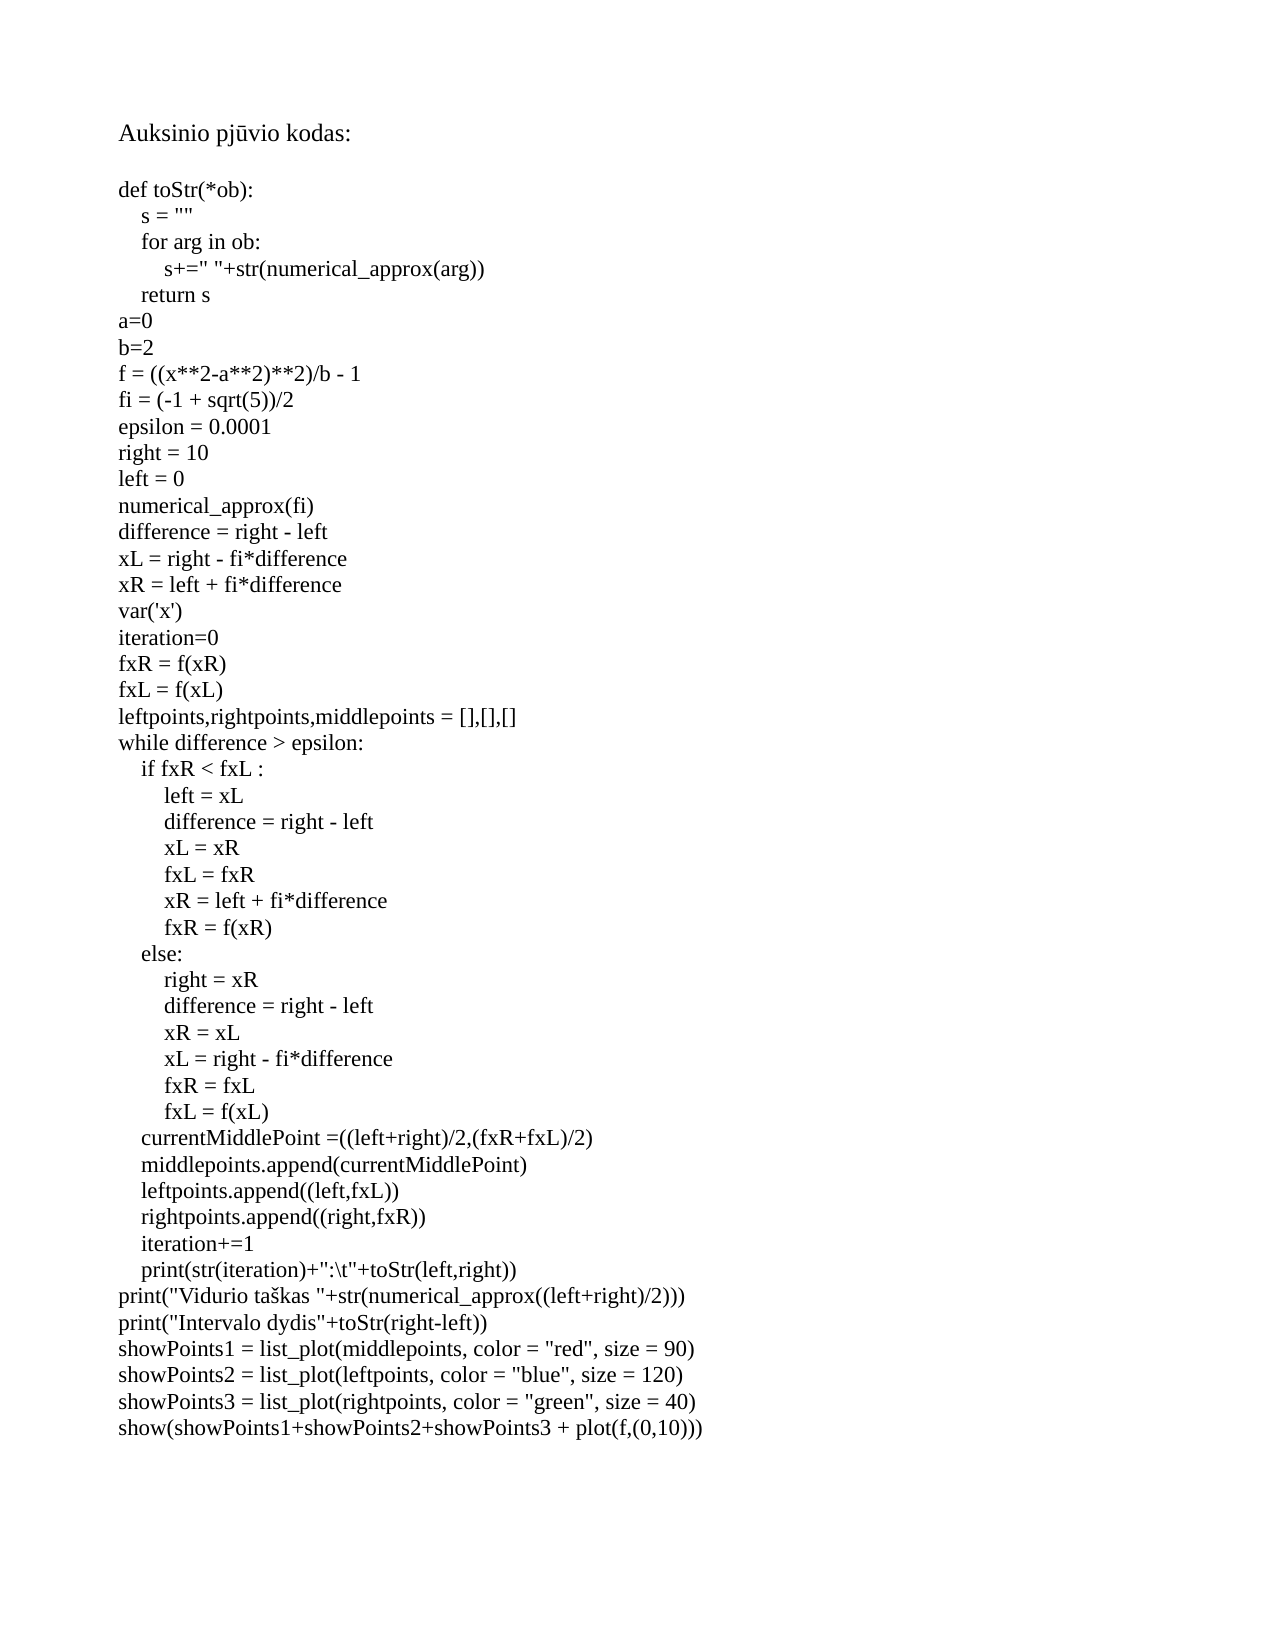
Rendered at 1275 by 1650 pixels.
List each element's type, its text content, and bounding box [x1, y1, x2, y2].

text if fxR < fxL : [118, 755, 1157, 782]
text right = 10 [118, 439, 1157, 466]
text difference = right - left [118, 808, 1157, 834]
text numerical_approx(fi) [118, 492, 1157, 518]
text xL = right - fi*difference [118, 1045, 1157, 1072]
text iteration=0 [118, 624, 1157, 650]
text difference = right - left [118, 518, 1157, 544]
text f = ((x**2-a**2)**2)/b - 1 [118, 360, 1157, 386]
text fxL = fxR [118, 861, 1157, 887]
text print(str(iteration)+":\t"+toStr(left,right)) [118, 1256, 1157, 1282]
text xR = left + fi*difference [118, 571, 1157, 597]
text fxR = f(xR) [118, 913, 1157, 940]
text print("Vidurio taškas "+str(numerical_approx((left+right)/2))) [118, 1282, 1157, 1309]
text leftpoints,rightpoints,middlepoints = [],[],[] [118, 703, 1157, 729]
text epsilon = 0.0001 [118, 413, 1157, 439]
text right = xR [118, 966, 1157, 993]
text fxL = f(xL) [118, 676, 1157, 703]
text difference = right - left [118, 993, 1157, 1019]
text iteration+=1 [118, 1230, 1157, 1256]
text s+=" "+str(numerical_approx(arg)) [118, 255, 1157, 281]
text showPoints1 = list_plot(middlepoints, color = "red", size = 90) [118, 1335, 1157, 1362]
text currentMiddlePoint =((left+right)/2,(fxR+fxL)/2) [118, 1124, 1157, 1151]
text showPoints2 = list_plot(leftpoints, color = "blue", size = 120) [118, 1362, 1157, 1388]
text show(showPoints1+showPoints2+showPoints3 + plot(f,(0,10))) [118, 1414, 1157, 1441]
text fxR = fxL [118, 1072, 1157, 1098]
text fxL = f(xL) [118, 1098, 1157, 1124]
text xR = xL [118, 1019, 1157, 1045]
text fi = (-1 + sqrt(5))/2 [118, 386, 1157, 413]
text else: [118, 940, 1157, 966]
text b=2 [118, 334, 1157, 360]
text while difference > epsilon: [118, 729, 1157, 755]
text middlepoints.append(currentMiddlePoint) [118, 1151, 1157, 1177]
text Auksinio pjūvio kodas: [118, 118, 1157, 147]
text return s [118, 281, 1157, 307]
text xL = right - fi*difference [118, 544, 1157, 571]
text fxR = f(xR) [118, 650, 1157, 676]
text left = 0 [118, 466, 1157, 492]
text xR = left + fi*difference [118, 887, 1157, 913]
text def toStr(*ob): [118, 176, 1157, 202]
text for arg in ob: [118, 228, 1157, 255]
text rightpoints.append((right,fxR)) [118, 1203, 1157, 1230]
text left = xL [118, 782, 1157, 808]
text s = "" [118, 202, 1157, 228]
text xL = xR [118, 834, 1157, 861]
text a=0 [118, 307, 1157, 334]
text showPoints3 = list_plot(rightpoints, color = "green", size = 40) [118, 1388, 1157, 1414]
text var('x') [118, 597, 1157, 624]
text leftpoints.append((left,fxL)) [118, 1177, 1157, 1203]
text print("Intervalo dydis"+toStr(right-left)) [118, 1309, 1157, 1335]
